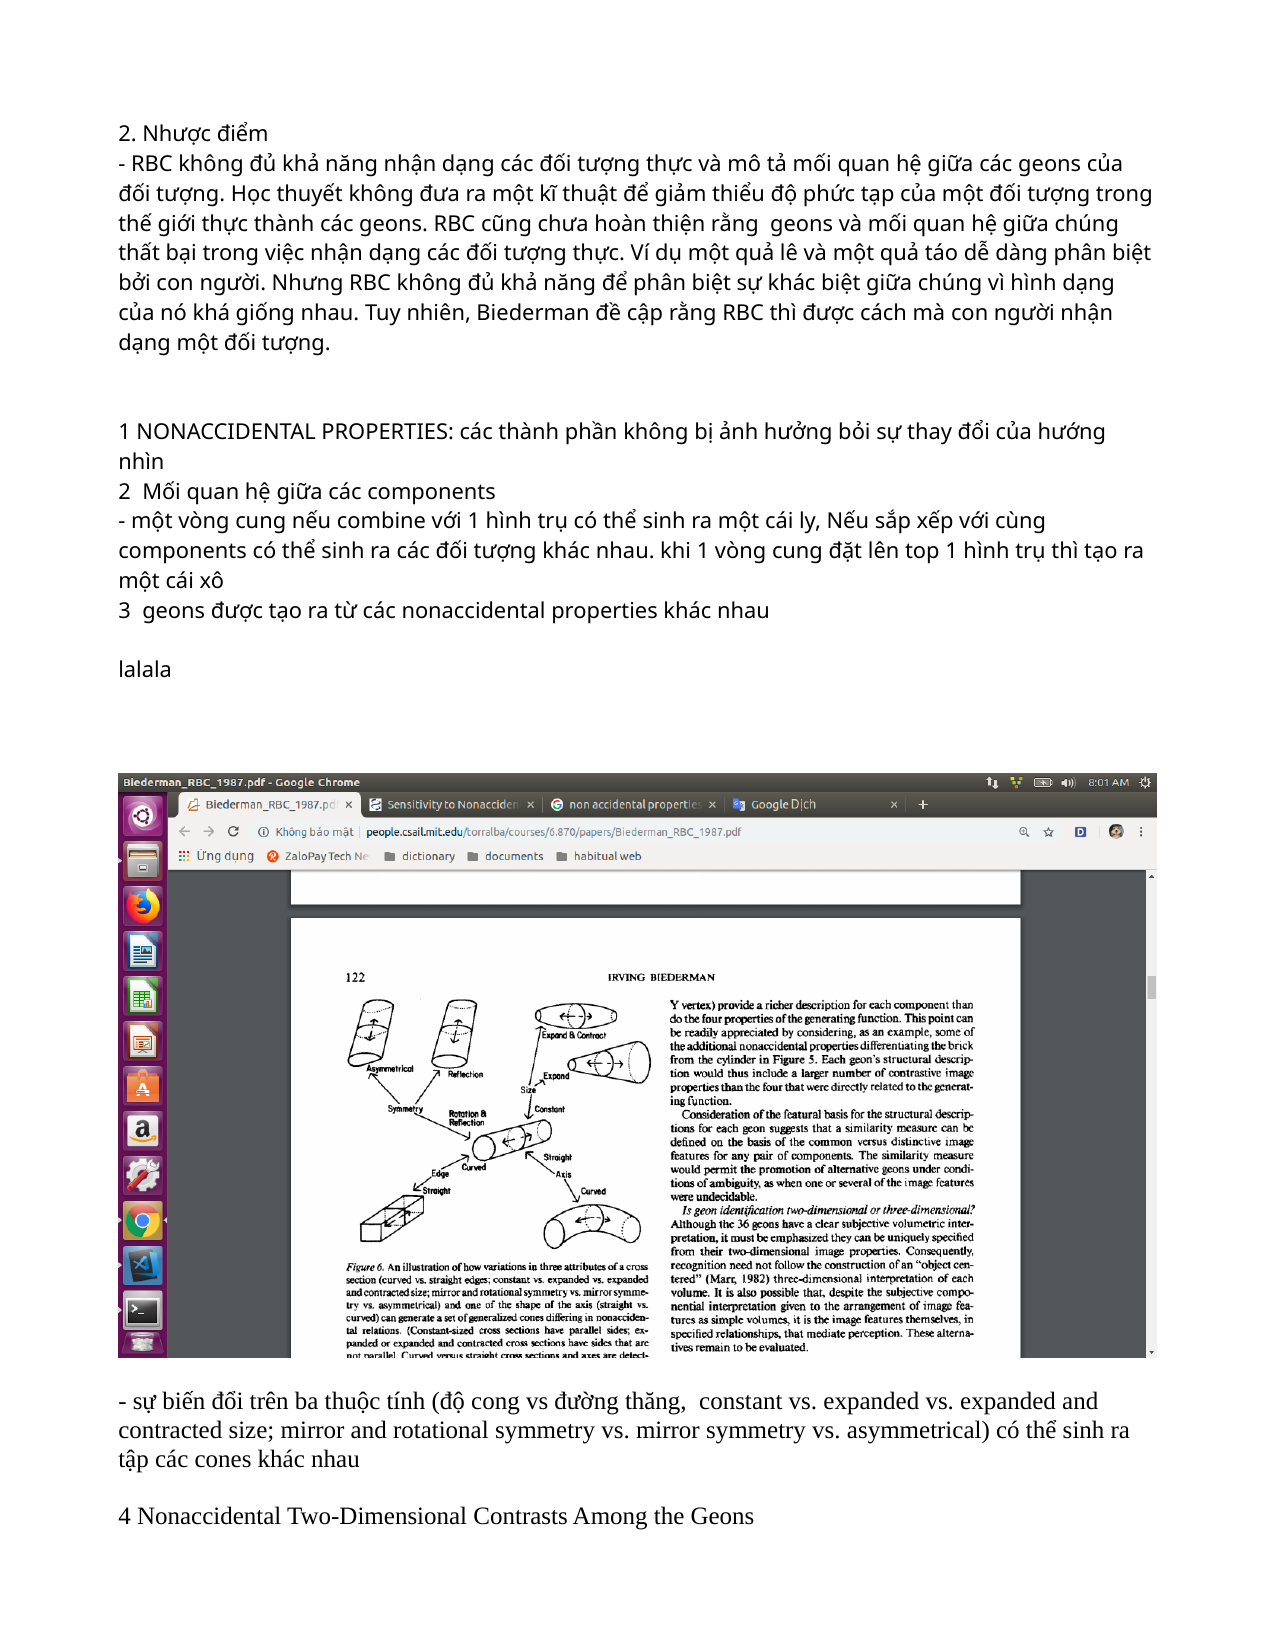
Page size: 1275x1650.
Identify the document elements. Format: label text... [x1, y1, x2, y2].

text - RBC không đủ khả năng nhận dạng các đối tượng thực và mô tả mối quan hệ giữa các geons của đối tượng. Học thuyết không đưa ra một kĩ thuật để giảm thiểu độ phức tạp của một đối tượng trong thế giới thực thành các geons. RBC cũng chưa hoàn thiện rằng geons và mối quan hệ giữa chúng thất bại trong việc nhận dạng các đối tượng thực. Ví dụ một quả lê và một quả táo dễ dàng phân biệt bởi con người. Nhưng RBC không đủ khả năng để phân biệt sự khác biệt giữa chúng vì hình dạng của nó khá giống nhau. Tuy nhiên, Biederman đề cập rằng RBC thì được cách mà con người nhận dạng một đối tượng. [118, 148, 1157, 356]
picture [118, 773, 1157, 1358]
text lalala [118, 654, 1157, 684]
text 4 Nonaccidental Two-Dimensional Contrasts Among the Geons [118, 1501, 1157, 1530]
text - một vòng cung nếu combine với 1 hình trụ có thể sinh ra một cái ly, Nếu sắp xếp với cùng components có thể sinh ra các đối tượng khác nhau. khi 1 vòng cung đặt lên top 1 hình trụ thì tạo ra một cái xô [118, 505, 1157, 595]
text 1 NONACCIDENTAL PROPERTIES: các thành phần không bị ảnh hưởng bỏi sự thay đổi của hướng nhìn [118, 416, 1157, 476]
text 2. Nhược điểm [118, 118, 1157, 148]
text - sự biến đổi trên ba thuộc tính (độ cong vs đường thăng, constant vs. expanded vs. expanded and contracted size; mirror and rotational symmetry vs. mirror symmetry vs. asymmetrical) có thể sinh ra tập các cones khác nhau [118, 1386, 1157, 1472]
text 3 geons được tạo ra từ các nonaccidental properties khác nhau [118, 595, 1157, 624]
text 2 Mối quan hệ giữa các components [118, 476, 1157, 505]
